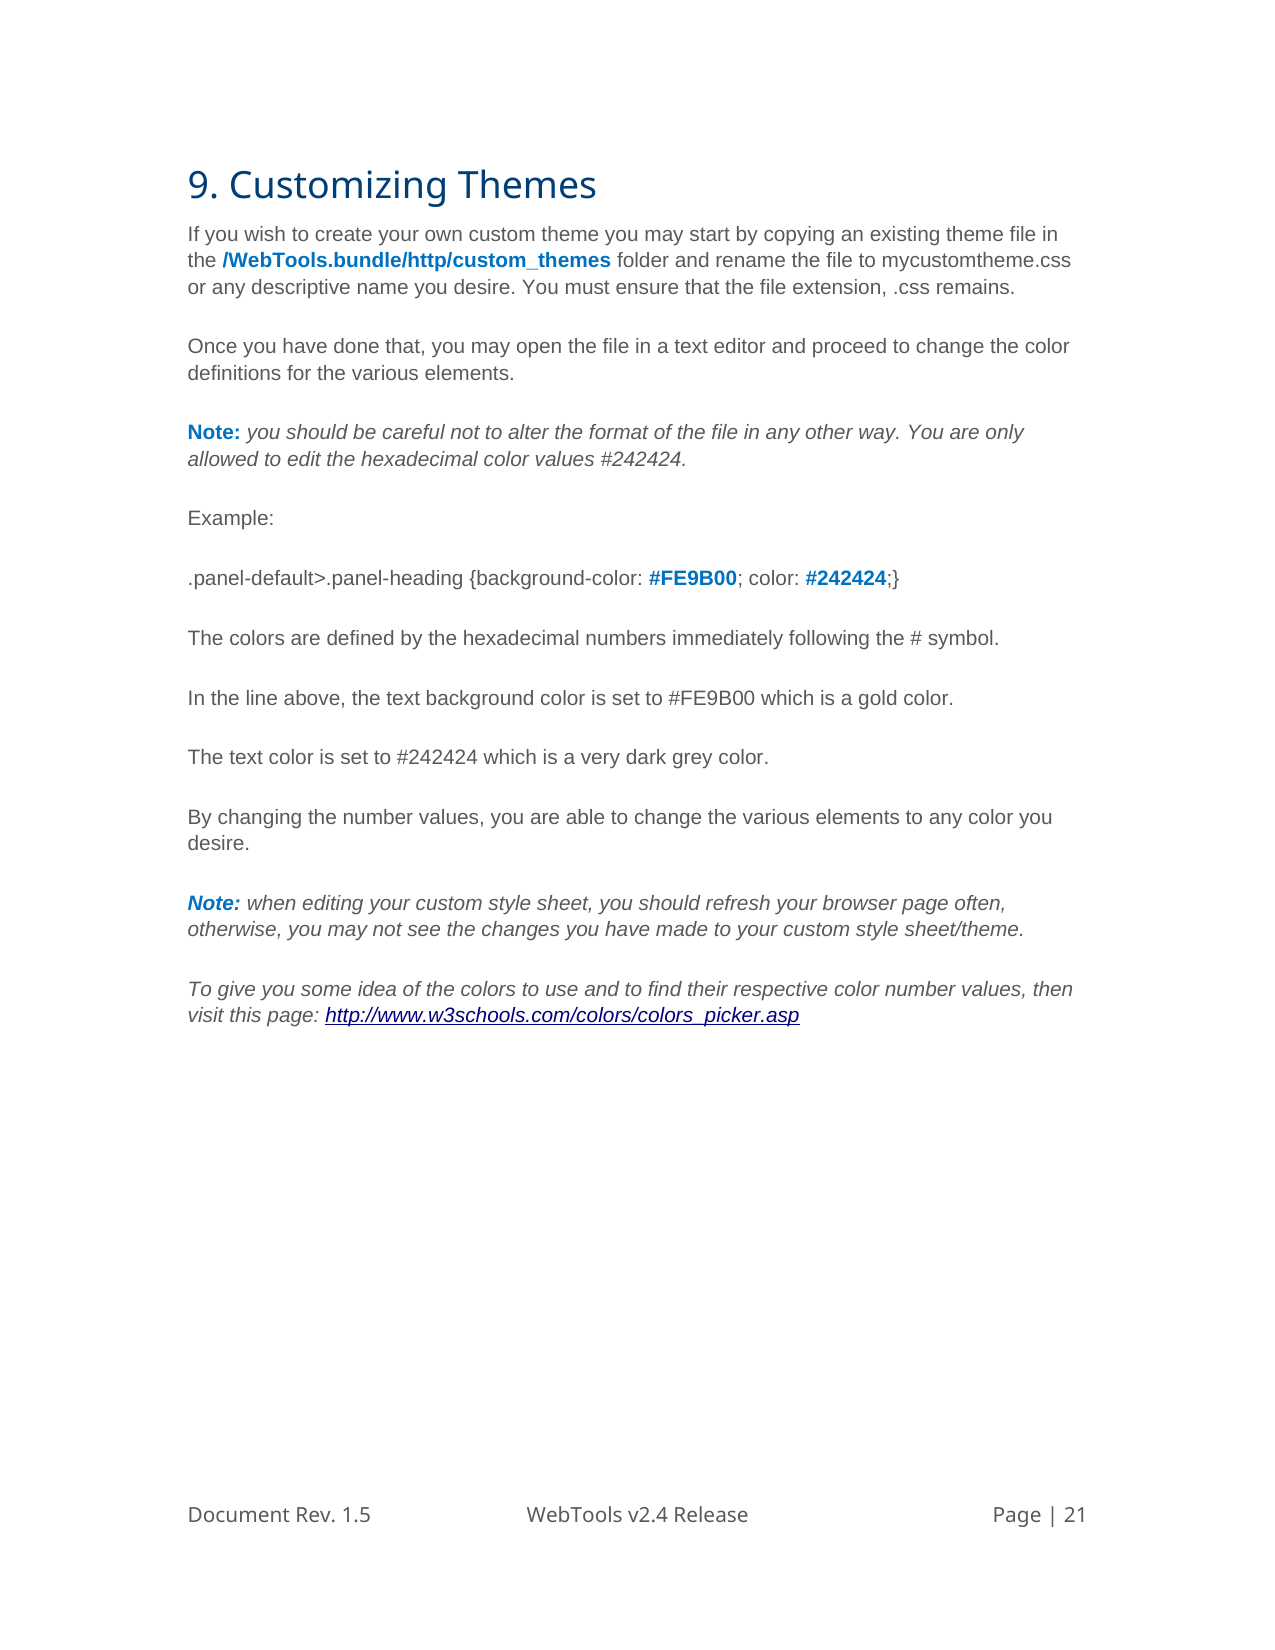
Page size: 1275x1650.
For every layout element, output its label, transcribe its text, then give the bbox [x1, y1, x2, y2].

text Once you have done that, you may open the file in a text editor and proceed to change the color definitions for the various elements. [187, 334, 1087, 384]
subtitle 9. Customizing Themes [187, 158, 1087, 209]
text Example: [187, 506, 1087, 530]
text Note: when editing your custom style sheet, you should refresh your browser page often, otherwise, you may not see the changes you have made to your custom style sheet/theme. [187, 891, 1087, 941]
text To give you some idea of the colors to use and to find their respective color number values, then visit this page: http://www.w3schools.com/colors/colors_picker.asp [187, 977, 1087, 1027]
text The text color is set to #242424 which is a very dark grey color. [187, 745, 1087, 769]
text Note: you should be careful not to alter the format of the file in any other way. You are only allowed to edit the hexadecimal color values #242424. [187, 420, 1087, 471]
text By changing the number values, you are able to change the various elements to any color you desire. [187, 805, 1087, 855]
text The colors are defined by the hexadecimal numbers immediately following the # symbol. [187, 626, 1087, 649]
text In the line above, the text background color is set to #FE9B00 which is a gold color. [187, 685, 1087, 709]
text If you wish to create your own custom theme you may start by copying an existing theme file in the /WebTools.bundle/http/custom_themes folder and rename the file to mycustomtheme.css or any descriptive name you desire. You must ensure that the file extension, .css remains. [187, 222, 1087, 298]
text .panel-default>.panel-heading {background-color: #FE9B00; color: #242424;} [187, 566, 1087, 590]
